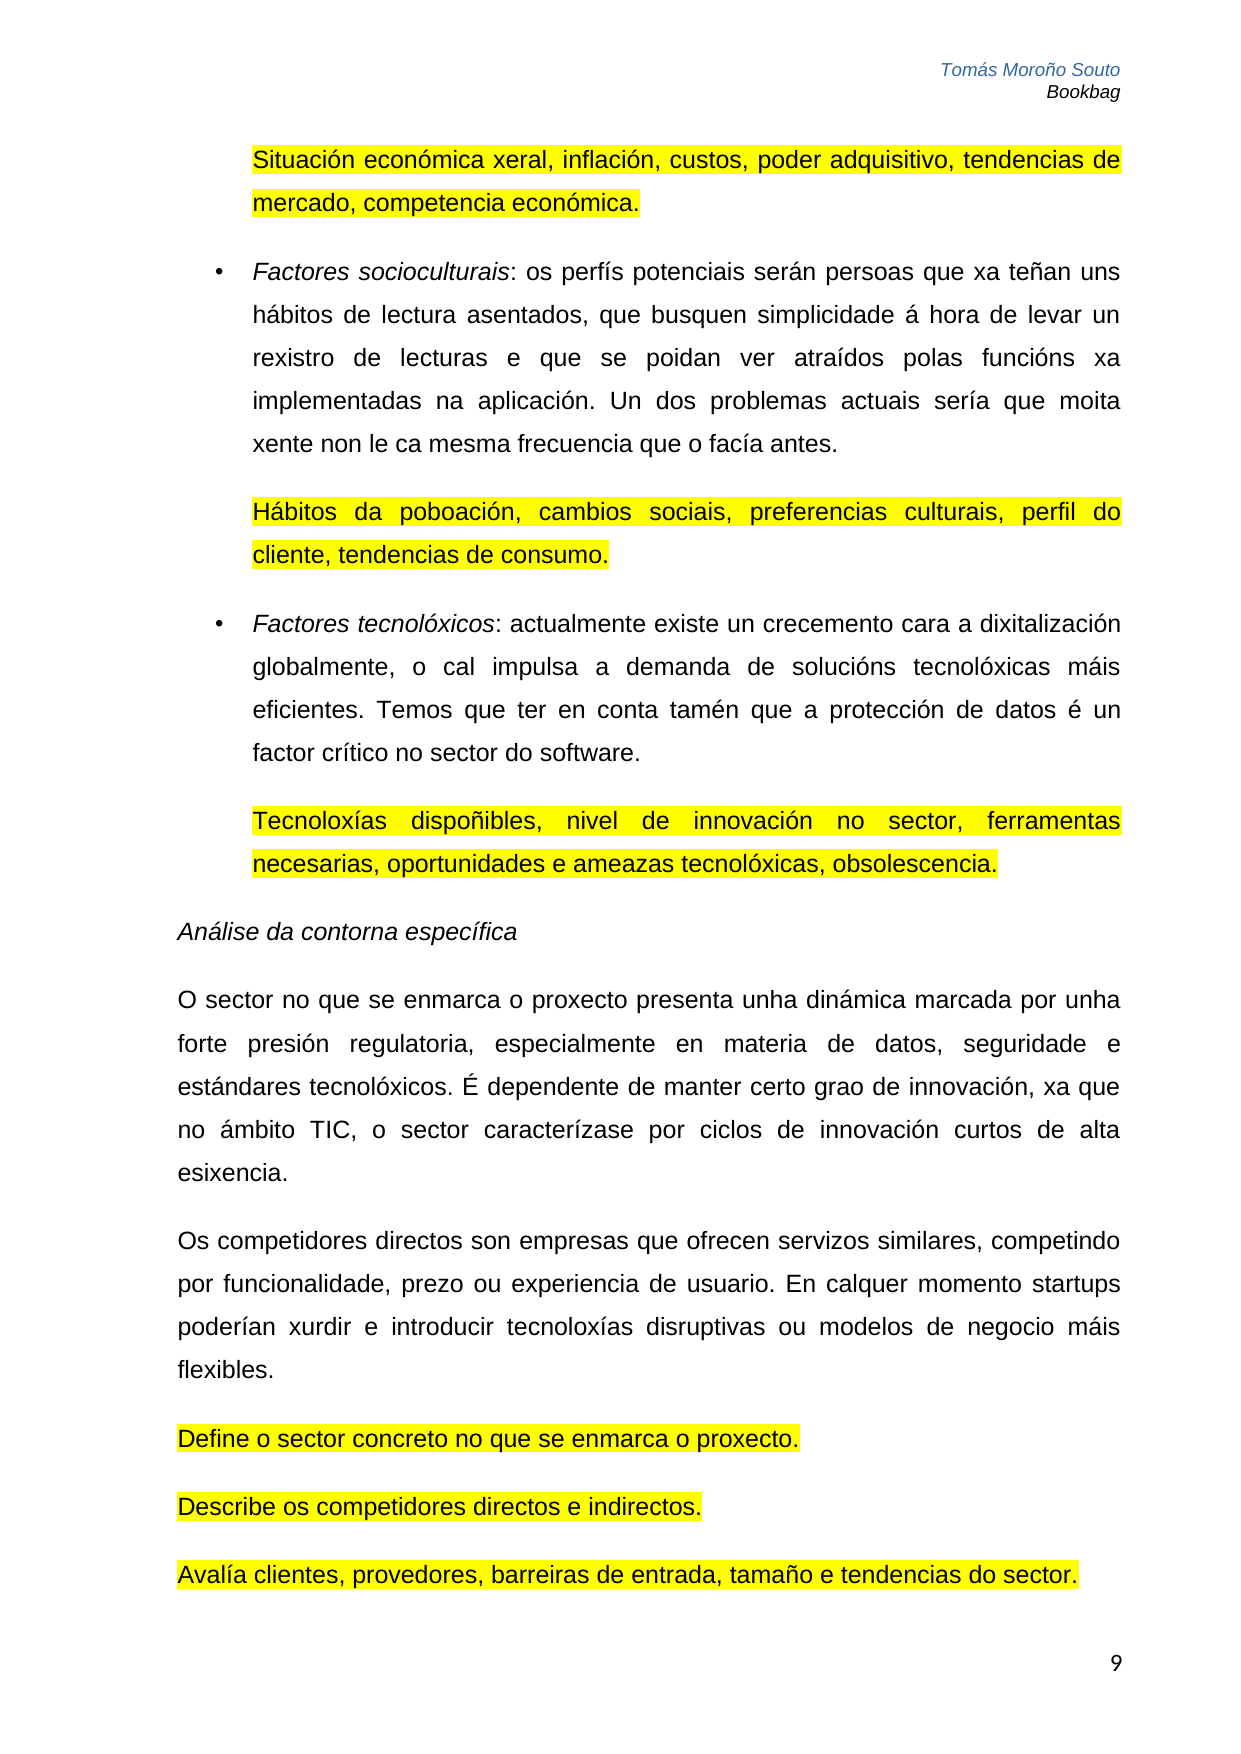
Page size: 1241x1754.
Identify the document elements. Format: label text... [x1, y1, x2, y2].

list Factores tecnolóxicos: actualmente existe un crecemento cara a dixitalización globalmente, o cal impulsa a demanda de solucións tecnolóxicas máis eficientes. Temos que ter en conta tamén que a protección de datos é un factor crítico no sector do software. [215, 608, 1122, 767]
list Hábitos da poboación, cambios sociais, preferencias culturais, perfil do cliente, tendencias de consumo. [215, 497, 1122, 569]
list Factores socioculturais: os perfís potenciais serán persoas que xa teñan uns hábitos de lectura asentados, que busquen simplicidade á hora de levar un rexistro de lecturas e que se poidan ver atraídos polas funcións xa implementadas na aplicación. Un dos problemas actuais sería que moita xente non le ca mesma frecuencia que o facía antes. [215, 257, 1122, 458]
list Tecnoloxías dispoñibles, nivel de innovación no sector, ferramentas necesarias, oportunidades e ameazas tecnolóxicas, obsolescencia. [215, 806, 1122, 878]
text O sector no que se enmarca o proxecto presenta unha dinámica marcada por unha forte presión regulatoria, especialmente en materia de datos, seguridade e estándares tecnolóxicos. É dependente de manter certo grao de innovación, xa que no ámbito TIC, o sector caracterízase por ciclos de innovación curtos de alta esixencia. [177, 986, 1122, 1187]
list Situación económica xeral, inflación, custos, poder adquisitivo, tendencias de mercado, competencia económica. [215, 145, 1122, 217]
text Describe os competidores directos e indirectos. [177, 1492, 1122, 1521]
text Análise da contorna específica [177, 917, 1122, 946]
text Os competidores directos son empresas que ofrecen servizos similares, competindo por funcionalidade, prezo ou experiencia de usuario. En calquer momento startups poderían xurdir e introducir tecnoloxías disruptivas ou modelos de negocio máis flexibles. [177, 1226, 1122, 1384]
text Define o sector concreto no que se enmarca o proxecto. [177, 1424, 1122, 1452]
text Avalía clientes, provedores, barreiras de entrada, tamaño e tendencias do sector. [177, 1560, 1122, 1589]
